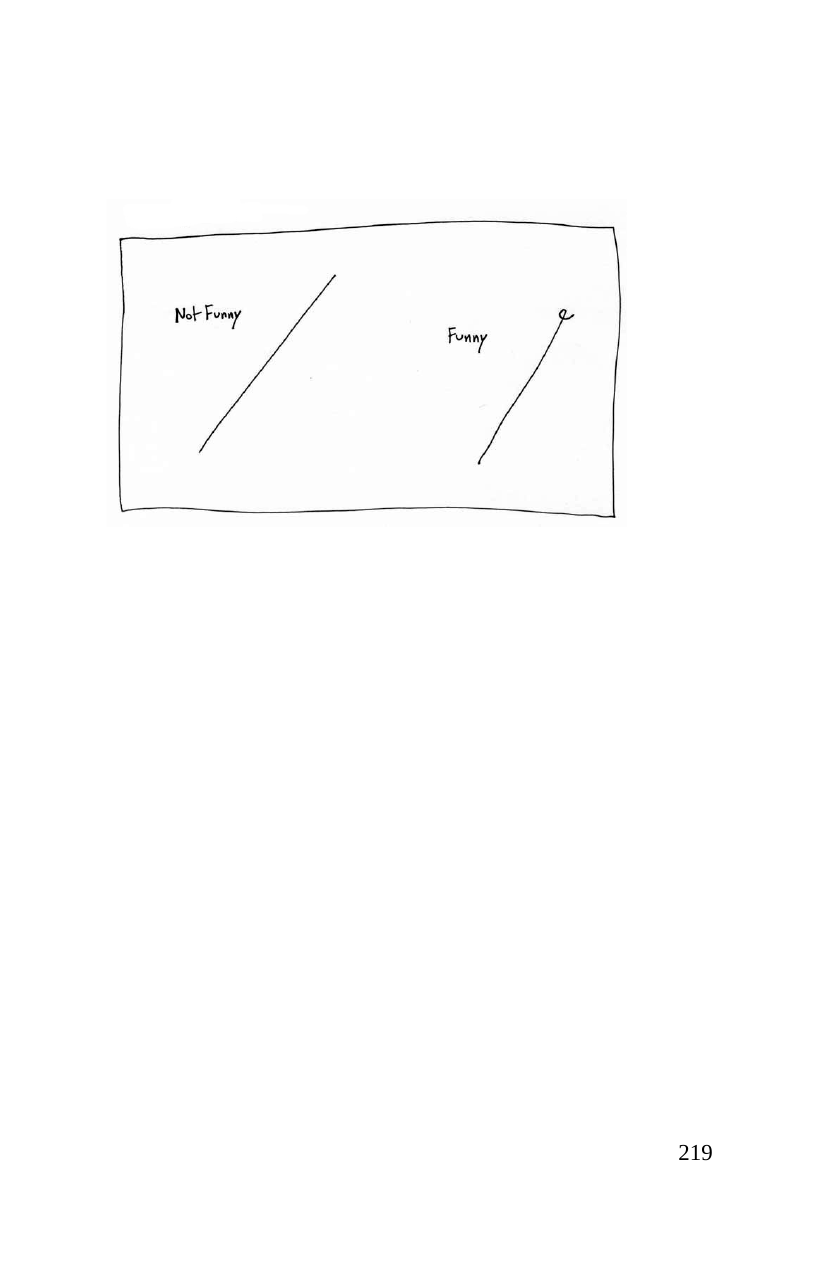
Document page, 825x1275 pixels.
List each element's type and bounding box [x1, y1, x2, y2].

picture [106, 199, 627, 527]
